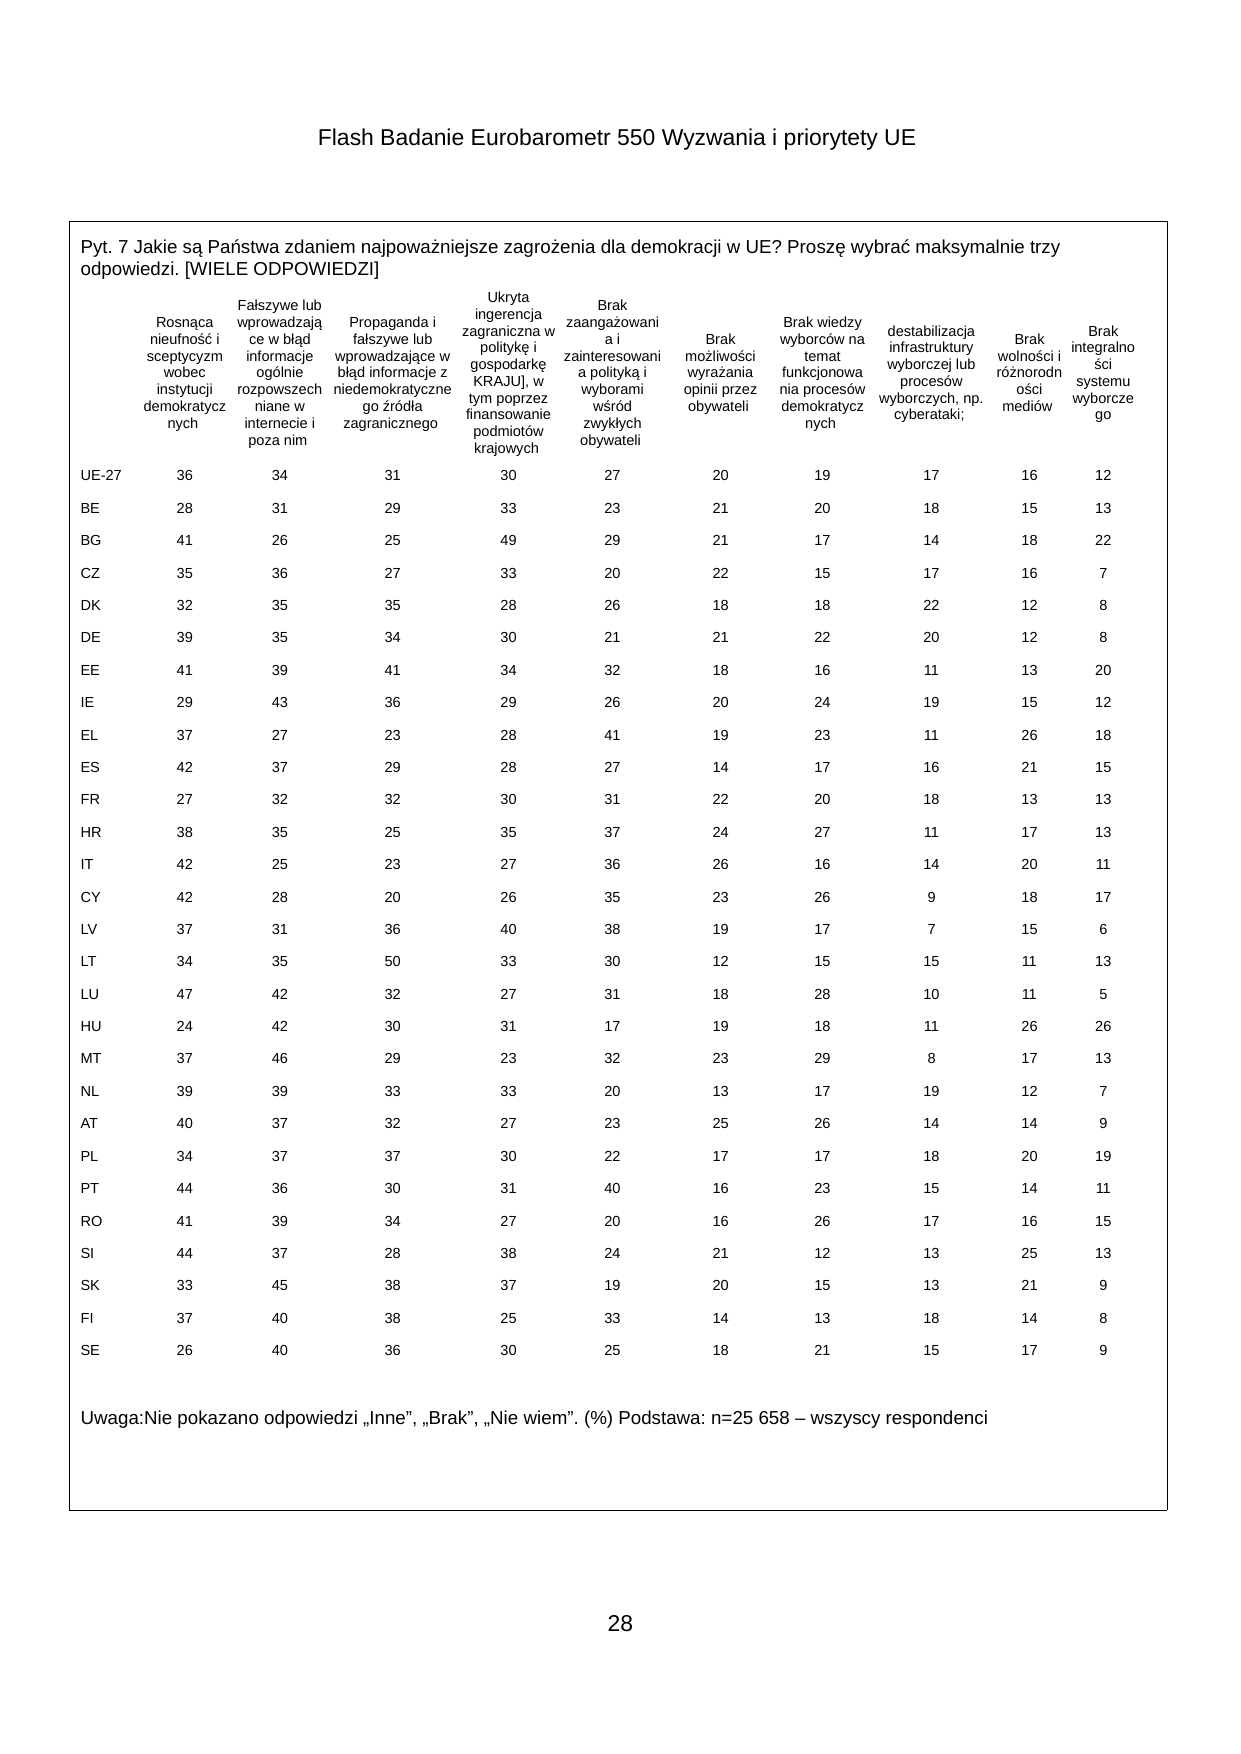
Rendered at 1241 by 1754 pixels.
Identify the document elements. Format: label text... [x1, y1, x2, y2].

table_cell 15 [775, 1269, 869, 1302]
table_cell 22 [666, 556, 775, 589]
table_cell 26 [458, 880, 559, 913]
table_cell 20 [666, 459, 775, 492]
table_cell 33 [458, 945, 559, 978]
table_cell 29 [328, 1043, 458, 1075]
table_cell 16 [666, 1172, 775, 1204]
table_cell 17 [775, 1140, 869, 1172]
table_cell 17 [870, 556, 993, 589]
table_cell 9 [1066, 1334, 1141, 1366]
table_cell 22 [775, 621, 869, 654]
table_cell 6 [1066, 913, 1141, 945]
table_cell 25 [458, 1302, 559, 1334]
table_cell 11 [993, 945, 1066, 978]
table_cell 18 [870, 1302, 993, 1334]
table_cell IE [78, 686, 129, 718]
table_cell 11 [870, 1010, 993, 1042]
table_cell SK [78, 1269, 129, 1302]
table_cell 18 [870, 1140, 993, 1172]
table_cell [130, 880, 137, 913]
table_cell 18 [666, 589, 775, 621]
table_cell 22 [666, 783, 775, 816]
table_cell 27 [458, 1204, 559, 1237]
table_cell 26 [1066, 1010, 1141, 1042]
table_cell 34 [328, 1204, 458, 1237]
table_cell 19 [666, 719, 775, 751]
table_cell 10 [870, 978, 993, 1010]
table_cell [130, 978, 137, 1010]
table_cell 17 [775, 1075, 869, 1107]
table_cell 21 [666, 492, 775, 524]
table_cell 23 [666, 880, 775, 913]
table_cell 35 [559, 880, 666, 913]
table_cell 20 [775, 783, 869, 816]
table_cell 25 [666, 1107, 775, 1139]
table_cell 37 [232, 1140, 327, 1172]
table_cell 17 [775, 524, 869, 556]
table_cell 19 [870, 1075, 993, 1107]
table_cell 30 [458, 1140, 559, 1172]
table_cell 23 [328, 848, 458, 880]
table_cell 12 [993, 621, 1066, 654]
table_cell [130, 719, 137, 751]
table_cell HR [78, 816, 129, 848]
table_cell [130, 1172, 137, 1204]
table_cell 39 [137, 1075, 232, 1107]
table_cell [130, 783, 137, 816]
table_cell 36 [137, 459, 232, 492]
table_cell 29 [137, 686, 232, 718]
table_cell 33 [458, 492, 559, 524]
table_cell 21 [993, 751, 1066, 783]
table_cell 18 [666, 1334, 775, 1366]
table_cell Brak zaangażowania i zainteresowania polityką i wyborami wśród zwykłych obywateli [559, 286, 666, 459]
table_cell 30 [458, 621, 559, 654]
table_cell 41 [137, 654, 232, 686]
table_cell Ukryta ingerencja zagraniczna w politykę i gospodarkę KRAJU], w tym poprzez finansowanie podmiotów krajowych [458, 286, 559, 459]
table_cell 28 [137, 492, 232, 524]
table_cell [130, 621, 137, 654]
table_cell 20 [666, 1269, 775, 1302]
table_cell 8 [870, 1043, 993, 1075]
table_cell 12 [666, 945, 775, 978]
table_cell [130, 556, 137, 589]
table_cell 30 [458, 1334, 559, 1366]
table_cell 23 [775, 719, 869, 751]
table_cell 15 [1066, 751, 1141, 783]
table_cell 31 [458, 1172, 559, 1204]
table_cell 14 [993, 1107, 1066, 1139]
table_cell 28 [328, 1237, 458, 1269]
table_cell 32 [559, 1043, 666, 1075]
table_cell Uwaga:Nie pokazano odpowiedzi „Inne”, „Brak”, „Nie wiem”. (%) Podstawa: n=25 658 – wszyscy respondenci [78, 1366, 1141, 1469]
table_cell 35 [458, 816, 559, 848]
table_cell 23 [775, 1172, 869, 1204]
table_cell 13 [1066, 492, 1141, 524]
table_cell 29 [458, 686, 559, 718]
table_cell 40 [559, 1172, 666, 1204]
table_cell [130, 1107, 137, 1139]
table_cell 13 [775, 1302, 869, 1334]
table_cell 12 [993, 1075, 1066, 1107]
table_cell 12 [775, 1237, 869, 1269]
table_cell 25 [232, 848, 327, 880]
table_cell 33 [559, 1302, 666, 1334]
table_cell 24 [666, 816, 775, 848]
table_cell 11 [1066, 848, 1141, 880]
table_cell [130, 1269, 137, 1302]
table_cell 22 [870, 589, 993, 621]
table_cell 17 [993, 816, 1066, 848]
table_cell LU [78, 978, 129, 1010]
table_cell Brak wolności i różnorodności mediów [993, 286, 1066, 459]
table_cell 39 [232, 1075, 327, 1107]
table_cell 17 [559, 1010, 666, 1042]
table_cell 20 [559, 1075, 666, 1107]
table_cell 29 [328, 751, 458, 783]
table_cell 13 [870, 1237, 993, 1269]
table_cell 32 [559, 654, 666, 686]
table_cell 15 [993, 686, 1066, 718]
table_cell 37 [328, 1140, 458, 1172]
table_cell 12 [1066, 686, 1141, 718]
table_cell 13 [1066, 816, 1141, 848]
table_cell MT [78, 1043, 129, 1075]
table_cell [130, 654, 137, 686]
table_cell 13 [1066, 783, 1141, 816]
table_cell 39 [232, 654, 327, 686]
table_cell 26 [993, 1010, 1066, 1042]
table_cell 37 [559, 816, 666, 848]
table_cell 40 [232, 1302, 327, 1334]
table_cell 20 [870, 621, 993, 654]
table_cell 32 [137, 589, 232, 621]
table_cell 16 [666, 1204, 775, 1237]
table_cell 29 [559, 524, 666, 556]
table_cell 22 [559, 1140, 666, 1172]
table_cell 27 [232, 719, 327, 751]
table_cell Brak integralności systemu wyborczego [1066, 286, 1141, 459]
table_cell 18 [666, 654, 775, 686]
table_cell 17 [666, 1140, 775, 1172]
table_cell 20 [559, 1204, 666, 1237]
table_cell 20 [1066, 654, 1141, 686]
table_cell 15 [775, 556, 869, 589]
table_cell 26 [775, 1204, 869, 1237]
table_cell 19 [666, 913, 775, 945]
table_cell 35 [232, 621, 327, 654]
table_cell 34 [137, 1140, 232, 1172]
table_cell 14 [870, 1107, 993, 1139]
table_cell 13 [1066, 1237, 1141, 1269]
table_cell [130, 1010, 137, 1042]
table_cell [130, 816, 137, 848]
table_cell HU [78, 1010, 129, 1042]
table_cell 18 [993, 880, 1066, 913]
table_cell 39 [137, 621, 232, 654]
table_cell 11 [993, 978, 1066, 1010]
table_cell 14 [993, 1172, 1066, 1204]
table_cell 38 [458, 1237, 559, 1269]
table_cell 41 [137, 524, 232, 556]
table_cell 42 [137, 751, 232, 783]
table_cell 18 [775, 589, 869, 621]
table_cell 17 [993, 1334, 1066, 1366]
table_cell UE-27 [78, 459, 129, 492]
table_cell AT [78, 1107, 129, 1139]
table_cell 19 [775, 459, 869, 492]
table_cell CZ [78, 556, 129, 589]
table_cell 7 [1066, 556, 1141, 589]
table_cell [130, 1075, 137, 1107]
table_cell 37 [458, 1269, 559, 1302]
table_cell [130, 1302, 137, 1334]
table_cell 40 [137, 1107, 232, 1139]
table_cell [130, 286, 137, 459]
table_cell 38 [559, 913, 666, 945]
table_cell 26 [993, 719, 1066, 751]
table_cell [130, 524, 137, 556]
table_cell 14 [870, 524, 993, 556]
table_cell 15 [870, 1334, 993, 1366]
table_cell 41 [137, 1204, 232, 1237]
table_cell 46 [232, 1043, 327, 1075]
table_cell 30 [328, 1172, 458, 1204]
table_cell 34 [137, 945, 232, 978]
table_cell 7 [1066, 1075, 1141, 1107]
table_cell 26 [559, 686, 666, 718]
table_cell LV [78, 913, 129, 945]
table_cell 21 [666, 524, 775, 556]
table_cell 8 [1066, 621, 1141, 654]
table_cell 36 [559, 848, 666, 880]
table_cell 18 [775, 1010, 869, 1042]
table_cell 39 [232, 1204, 327, 1237]
table_cell 25 [328, 816, 458, 848]
table_cell 42 [232, 978, 327, 1010]
table_cell 40 [458, 913, 559, 945]
table_cell [130, 1204, 137, 1237]
table_cell 13 [666, 1075, 775, 1107]
table_cell 24 [775, 686, 869, 718]
table_cell 16 [993, 556, 1066, 589]
table_cell 13 [993, 654, 1066, 686]
table_cell 37 [232, 1107, 327, 1139]
table_cell 36 [232, 1172, 327, 1204]
table_cell 16 [870, 751, 993, 783]
table_cell [130, 589, 137, 621]
table_cell 13 [870, 1269, 993, 1302]
table_cell 26 [137, 1334, 232, 1366]
table_cell 21 [666, 621, 775, 654]
table_cell 13 [1066, 1043, 1141, 1075]
table_cell 21 [993, 1269, 1066, 1302]
table_cell 27 [559, 459, 666, 492]
table_cell 26 [775, 880, 869, 913]
table_cell 30 [328, 1010, 458, 1042]
table_cell 14 [666, 751, 775, 783]
table_cell 20 [328, 880, 458, 913]
table_cell 32 [328, 978, 458, 1010]
table_cell 17 [775, 751, 869, 783]
table_cell FI [78, 1302, 129, 1334]
table_cell 26 [559, 589, 666, 621]
table_cell [130, 751, 137, 783]
table_cell 15 [775, 945, 869, 978]
table_cell 11 [1066, 1172, 1141, 1204]
table_cell 35 [232, 589, 327, 621]
table_cell 37 [232, 751, 327, 783]
table_cell 17 [870, 1204, 993, 1237]
table_cell 34 [458, 654, 559, 686]
table_cell 30 [458, 783, 559, 816]
table_cell 37 [137, 913, 232, 945]
table_cell 43 [232, 686, 327, 718]
table_cell 35 [328, 589, 458, 621]
table_cell 28 [232, 880, 327, 913]
table_cell 19 [1066, 1140, 1141, 1172]
table_cell 29 [328, 492, 458, 524]
table_cell Propaganda i fałszywe lub wprowadzające w błąd informacje z niedemokratycznego źródła zagranicznego [328, 286, 458, 459]
table_cell 42 [232, 1010, 327, 1042]
table_cell 28 [458, 589, 559, 621]
table_cell 18 [666, 978, 775, 1010]
table_cell 21 [666, 1237, 775, 1269]
table_cell 44 [137, 1237, 232, 1269]
table_cell 23 [666, 1043, 775, 1075]
table_cell [130, 1043, 137, 1075]
table_cell 27 [559, 751, 666, 783]
table_cell 28 [458, 719, 559, 751]
table_cell 14 [870, 848, 993, 880]
table_cell Rosnąca nieufność i sceptycyzm wobec instytucji demokratycznych [137, 286, 232, 459]
table_cell [130, 686, 137, 718]
table_cell 28 [775, 978, 869, 1010]
table_cell 33 [137, 1269, 232, 1302]
table_cell 21 [559, 621, 666, 654]
table_cell [130, 913, 137, 945]
table_cell 31 [559, 783, 666, 816]
table_cell 33 [458, 556, 559, 589]
table_cell 24 [559, 1237, 666, 1269]
table_cell 23 [559, 492, 666, 524]
table_cell 38 [328, 1302, 458, 1334]
table_cell 27 [458, 978, 559, 1010]
table_cell 12 [993, 589, 1066, 621]
table_cell 5 [1066, 978, 1141, 1010]
table_cell LT [78, 945, 129, 978]
table_cell 25 [993, 1237, 1066, 1269]
table_cell EL [78, 719, 129, 751]
table_cell BE [78, 492, 129, 524]
table_cell 22 [1066, 524, 1141, 556]
table_cell DK [78, 589, 129, 621]
table_cell 31 [328, 459, 458, 492]
table_cell 7 [870, 913, 993, 945]
table_cell 20 [993, 848, 1066, 880]
table_cell 38 [328, 1269, 458, 1302]
table_cell 45 [232, 1269, 327, 1302]
table_cell 17 [775, 913, 869, 945]
table_cell DE [78, 621, 129, 654]
table_cell 15 [993, 492, 1066, 524]
table_cell 16 [775, 654, 869, 686]
table_cell 19 [870, 686, 993, 718]
table_cell 12 [1066, 459, 1141, 492]
table_cell 26 [666, 848, 775, 880]
table_cell 37 [137, 719, 232, 751]
table_cell 41 [559, 719, 666, 751]
table_cell 33 [458, 1075, 559, 1107]
table_cell RO [78, 1204, 129, 1237]
table_cell 49 [458, 524, 559, 556]
table_cell 16 [993, 1204, 1066, 1237]
table_cell 27 [137, 783, 232, 816]
table_cell 36 [232, 556, 327, 589]
table_cell 20 [775, 492, 869, 524]
table_cell 28 [458, 751, 559, 783]
table_cell 18 [870, 492, 993, 524]
table_cell 23 [328, 719, 458, 751]
table_cell FR [78, 783, 129, 816]
table_cell 26 [232, 524, 327, 556]
table_cell 33 [328, 1075, 458, 1107]
table_cell PL [78, 1140, 129, 1172]
table_cell 11 [870, 719, 993, 751]
table_cell 15 [870, 1172, 993, 1204]
table_cell 13 [993, 783, 1066, 816]
table_cell 30 [458, 459, 559, 492]
table_cell 36 [328, 913, 458, 945]
table_cell 27 [775, 816, 869, 848]
table_cell 17 [993, 1043, 1066, 1075]
table_cell 15 [1066, 1204, 1141, 1237]
table_cell [130, 945, 137, 978]
table_cell 9 [1066, 1107, 1141, 1139]
table_cell 35 [137, 556, 232, 589]
table_cell 23 [458, 1043, 559, 1075]
table_cell 31 [458, 1010, 559, 1042]
table_cell 30 [559, 945, 666, 978]
table_cell 36 [328, 1334, 458, 1366]
table_cell 32 [328, 1107, 458, 1139]
table_cell 31 [232, 913, 327, 945]
table_cell EE [78, 654, 129, 686]
table_cell 15 [870, 945, 993, 978]
table_cell 18 [1066, 719, 1141, 751]
table_cell 40 [232, 1334, 327, 1366]
table_cell 17 [870, 459, 993, 492]
table_cell SI [78, 1237, 129, 1269]
table_cell 11 [870, 654, 993, 686]
table_cell 14 [666, 1302, 775, 1334]
table_cell 13 [1066, 945, 1141, 978]
table_cell IT [78, 848, 129, 880]
table_cell 37 [137, 1302, 232, 1334]
table_cell 42 [137, 880, 232, 913]
table_cell 31 [232, 492, 327, 524]
table_cell [130, 1334, 137, 1366]
table_cell 19 [666, 1010, 775, 1042]
table_cell 32 [232, 783, 327, 816]
table_cell 8 [1066, 1302, 1141, 1334]
table_cell 25 [559, 1334, 666, 1366]
table_cell PT [78, 1172, 129, 1204]
table_cell 47 [137, 978, 232, 1010]
table_cell Brak możliwości wyrażania opinii przez obywateli [666, 286, 775, 459]
table_cell SE [78, 1334, 129, 1366]
table_cell 16 [775, 848, 869, 880]
table_cell 27 [328, 556, 458, 589]
table_cell 37 [232, 1237, 327, 1269]
table_cell CY [78, 880, 129, 913]
table_cell 50 [328, 945, 458, 978]
table_cell ES [78, 751, 129, 783]
table_cell 25 [328, 524, 458, 556]
table_cell 16 [993, 459, 1066, 492]
table_cell 38 [137, 816, 232, 848]
table_cell 20 [666, 686, 775, 718]
table_cell 23 [559, 1107, 666, 1139]
table_cell [130, 848, 137, 880]
table_cell 36 [328, 686, 458, 718]
table_cell 21 [775, 1334, 869, 1366]
table_cell BG [78, 524, 129, 556]
table_cell 44 [137, 1172, 232, 1204]
table_cell 18 [870, 783, 993, 816]
table_cell 8 [1066, 589, 1141, 621]
table_cell 18 [993, 524, 1066, 556]
table_cell NL [78, 1075, 129, 1107]
table_cell 42 [137, 848, 232, 880]
table_cell 32 [328, 783, 458, 816]
table_cell 41 [328, 654, 458, 686]
table_cell 27 [458, 848, 559, 880]
table_cell 34 [328, 621, 458, 654]
table_cell 37 [137, 1043, 232, 1075]
table_cell 24 [137, 1010, 232, 1042]
table_cell [130, 1140, 137, 1172]
table_cell Brak wiedzy wyborców na temat funkcjonowania procesów demokratycznych [775, 286, 869, 459]
table_cell destabilizacja infrastruktury wyborczej lub procesów wyborczych, np. cyberataki; [870, 286, 993, 459]
table_cell 35 [232, 945, 327, 978]
table_cell [130, 459, 137, 492]
table_cell Fałszywe lub wprowadzające w błąd informacje ogólnie rozpowszechniane w internecie i poza nim [232, 286, 327, 459]
table_cell 29 [775, 1043, 869, 1075]
table_cell 20 [559, 556, 666, 589]
table_cell 27 [458, 1107, 559, 1139]
table_cell [130, 1237, 137, 1269]
table_cell [130, 492, 137, 524]
table_cell 9 [1066, 1269, 1141, 1302]
table_cell 15 [993, 913, 1066, 945]
table_cell [78, 286, 129, 459]
table_cell 31 [559, 978, 666, 1010]
table_cell 34 [232, 459, 327, 492]
table_cell 14 [993, 1302, 1066, 1334]
table_cell 17 [1066, 880, 1141, 913]
table_cell 20 [993, 1140, 1066, 1172]
table_cell 9 [870, 880, 993, 913]
table_cell 35 [232, 816, 327, 848]
table_cell 19 [559, 1269, 666, 1302]
table_cell 26 [775, 1107, 869, 1139]
table_header Pyt. 7 Jakie są Państwa zdaniem najpoważniejsze zagrożenia dla demokracji w UE? Proszę wybrać maksymalnie trzy odpowiedzi. [WIELE ODPOWIEDZI] [78, 230, 1141, 286]
table_cell 11 [870, 816, 993, 848]
